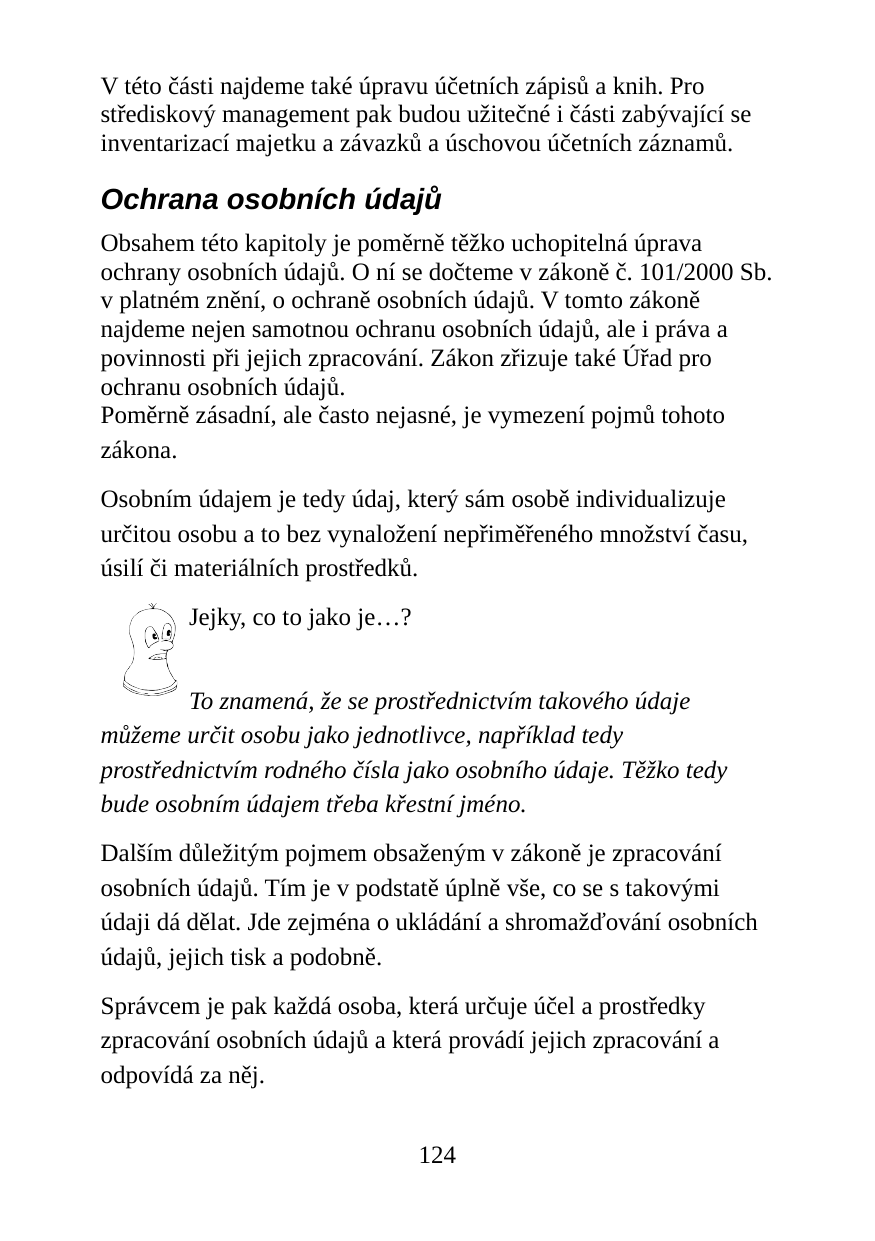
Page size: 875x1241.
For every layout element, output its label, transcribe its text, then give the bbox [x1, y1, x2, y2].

text Správcem je pak každá osoba, která určuje účel a prostředky zpracování osobních údajů a která provádí jejich zpracování a odpovídá za něj. [100, 991, 774, 1088]
text Obsahem této kapitoly je poměrně těžko uchopitelná úprava ochrany osobních údajů. O ní se dočteme v zákoně č. 101/2000 Sb. v platném znění, o ochraně osobních údajů. V tomto zákoně najdeme nejen samotnou ochranu osobních údajů, ale i práva a povinnosti při jejich zpracování. Zákon zřizuje také Úřad pro ochranu osobních údajů. [100, 228, 774, 401]
subtitle Ochrana osobních údajů [100, 182, 774, 216]
text Dalším důležitým pojmem obsaženým v zákoně je zpracování osobních údajů. Tím je v podstatě úplně vše, co se s takovými údaji dá dělat. Jde zejména o ukládání a shromažďování osobních údajů, jejich tisk a podobně. [100, 838, 774, 970]
text V této části najdeme také úpravu účetních zápisů a knih. Pro střediskový management pak budou užitečné i části zabývající se inventarizací majetku a závazků a úschovou účetních záznamů. [100, 71, 774, 157]
text Osobním údajem je tedy údaj, který sám osobě individualizuje určitou osobu a to bez vynaložení nepřiměřeného množství času, úsilí či materiálních prostředků. [100, 484, 774, 582]
text Poměrně zásadní, ale často nejasné, je vymezení pojmů tohoto zákona. [100, 401, 774, 464]
picture [123, 603, 178, 696]
text Jejky, co to jako je…? [100, 602, 774, 665]
text To znamená, že se prostřednictvím takového údaje můžeme určit osobu jako jednotlivce, například tedy prostřednictvím rodného čísla jako osobního údaje. Těžko tedy bude osobním údajem třeba křestní jméno. [100, 686, 774, 818]
